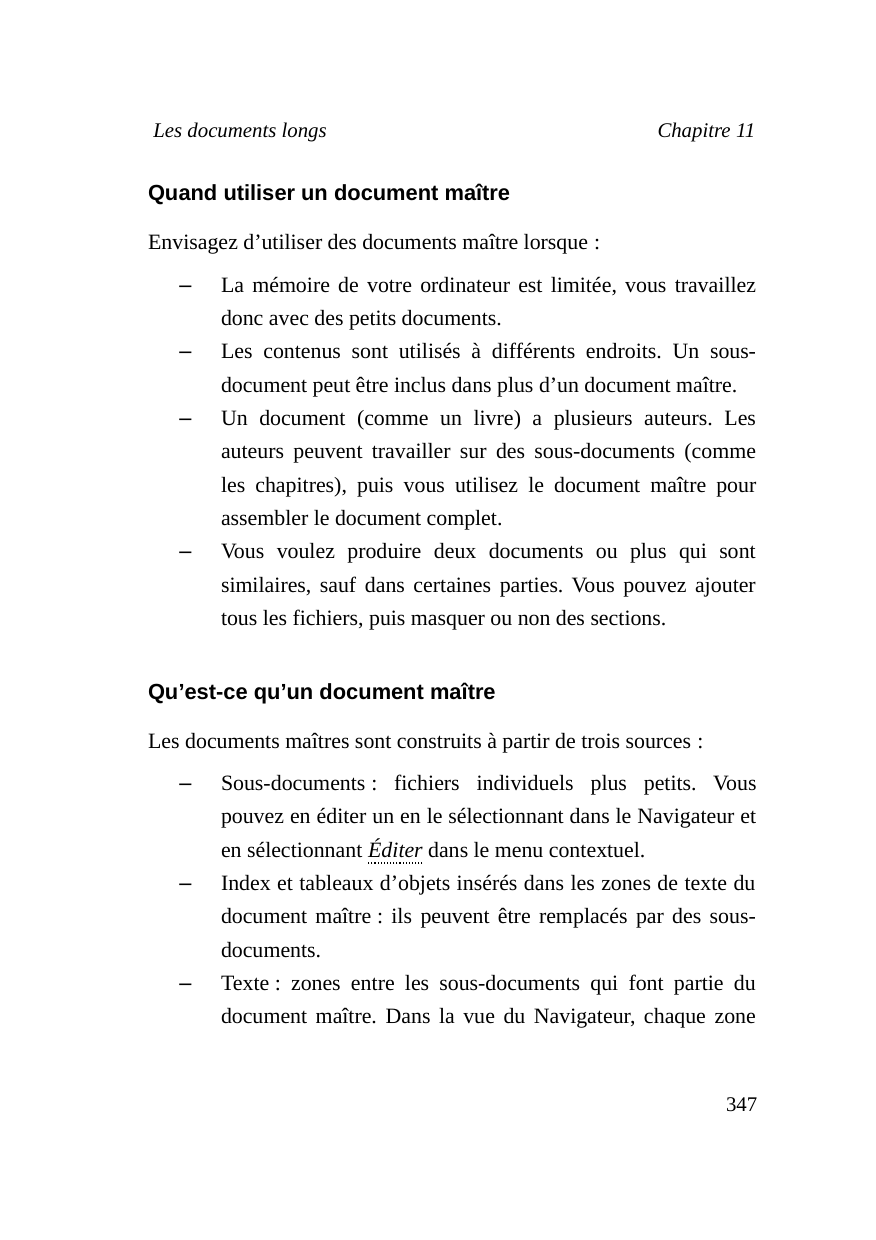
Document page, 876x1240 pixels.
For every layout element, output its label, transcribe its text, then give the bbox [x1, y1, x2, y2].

list Un document (comme un livre) a plusieurs auteurs. Les auteurs peuvent travailler sur des sous-documents (comme les chapitres), puis vous utilisez le document maître pour assembler le document complet. [179, 399, 757, 532]
list Sous-documents : fichiers individuels plus petits. Vous pouvez en éditer un en le sélectionnant dans le Navigateur et en sélectionnant Éditer dans le menu contextuel. [179, 764, 757, 864]
list Texte : zones entre les sous-documents qui font partie du document maître. Dans la vue du Navigateur, chaque zone [179, 964, 757, 1031]
text Envisagez d’utiliser des documents maître lorsque : [148, 223, 757, 256]
list Vous voulez produire deux documents ou plus qui sont similaires, sauf dans certaines parties. Vous pouvez ajouter tous les fichiers, puis masquer ou non des sections. [179, 532, 757, 632]
list Index et tableaux d’objets insérés dans les zones de texte du document maître : ils peuvent être remplacés par des sous-documents. [179, 864, 757, 964]
list La mémoire de votre ordinateur est limitée, vous travaillez donc avec des petits documents. [179, 265, 757, 332]
list Les contenus sont utilisés à différents endroits. Un sous-document peut être inclus dans plus d’un document maître. [179, 332, 757, 399]
text Les documents maîtres sont construits à partir de trois sources : [148, 722, 757, 755]
subtitle Quand utiliser un document maître [148, 177, 757, 206]
subtitle Qu’est-ce qu’un document maître [148, 676, 757, 705]
